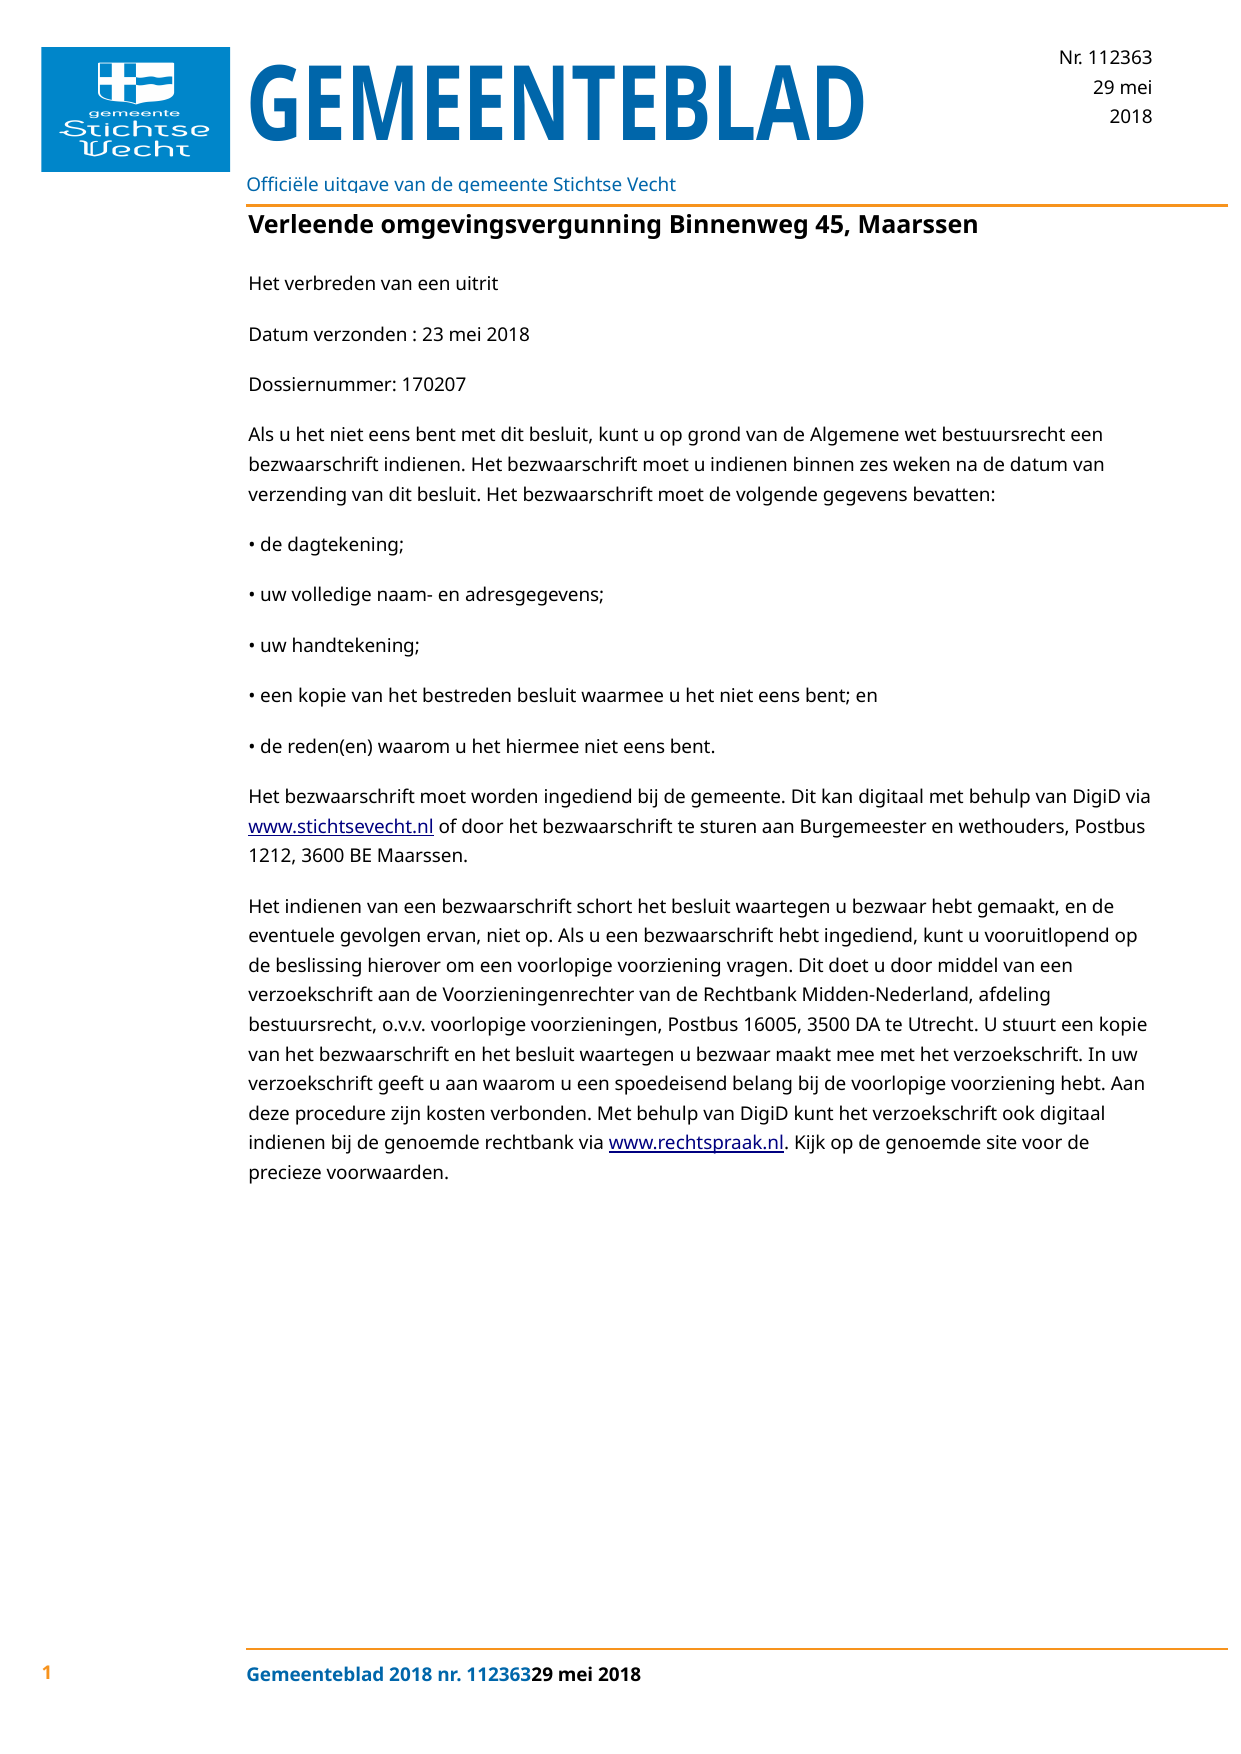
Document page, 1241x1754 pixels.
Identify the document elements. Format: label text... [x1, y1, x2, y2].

text Datum verzonden : 23 mei 2018 [248, 321, 1152, 346]
picture [137, 63, 174, 103]
text Verleende omgevingsvergunning Binnenweg 45, Maarssen [248, 207, 1152, 241]
picture [99, 63, 135, 101]
text • de reden(en) waarom u het hiermee niet eens bent. [248, 733, 1152, 758]
text • uw handtekening; [248, 632, 1152, 658]
text Het bezwaarschrift moet worden ingediend bij de gemeente. Dit kan digitaal met behulp van DigiD via www.stichtsevecht.nl of door het bezwaarschrift te sturen aan Burgemeester en wethouders, Postbus 1212, 3600 BE Maarssen. [248, 783, 1152, 868]
text Dossiernummer: 170207 [248, 371, 1152, 397]
text Als u het niet eens bent met dit besluit, kunt u op grond van de Algemene wet bestuursrecht een bezwaarschrift indienen. Het bezwaarschrift moet u indienen binnen zes weken na de datum van verzending van dit besluit. Het bezwaarschrift moet de volgende gegevens bevatten: [248, 422, 1152, 506]
text Het verbreden van een uitrit [248, 270, 1152, 296]
text • de dagtekening; [248, 531, 1152, 557]
text Het indienen van een bezwaarschrift schort het besluit waartegen u bezwaar hebt gemaakt, en de eventuele gevolgen ervan, niet op. Als u een bezwaarschrift hebt ingediend, kunt u vooruitlopend op de beslissing hierover om een voorlopige voorziening vragen. Dit doet u door middel van een verzoekschrift aan de Voorzieningenrechter van de Rechtbank Midden-Nederland, afdeling bestuursrecht, o.v.v. voorlopige voorzieningen, Postbus 16005, 3500 DA te Utrecht. U stuurt een kopie van het bezwaarschrift en het besluit waartegen u bezwaar maakt mee met het verzoekschrift. In uw verzoekschrift geeft u aan waarom u een spoedeisend belang bij de voorlopige voorziening hebt. Aan deze procedure zijn kosten verbonden. Met behulp van DigiD kunt het verzoekschrift ook digitaal indienen bij de genoemde rechtbank via www.rechtspraak.nl. Kijk op de genoemde site voor de precieze voorwaarden. [248, 893, 1152, 1185]
text • uw volledige naam- en adresgegevens; [248, 582, 1152, 607]
text • een kopie van het bestreden besluit waarmee u het niet eens bent; en [248, 682, 1152, 708]
